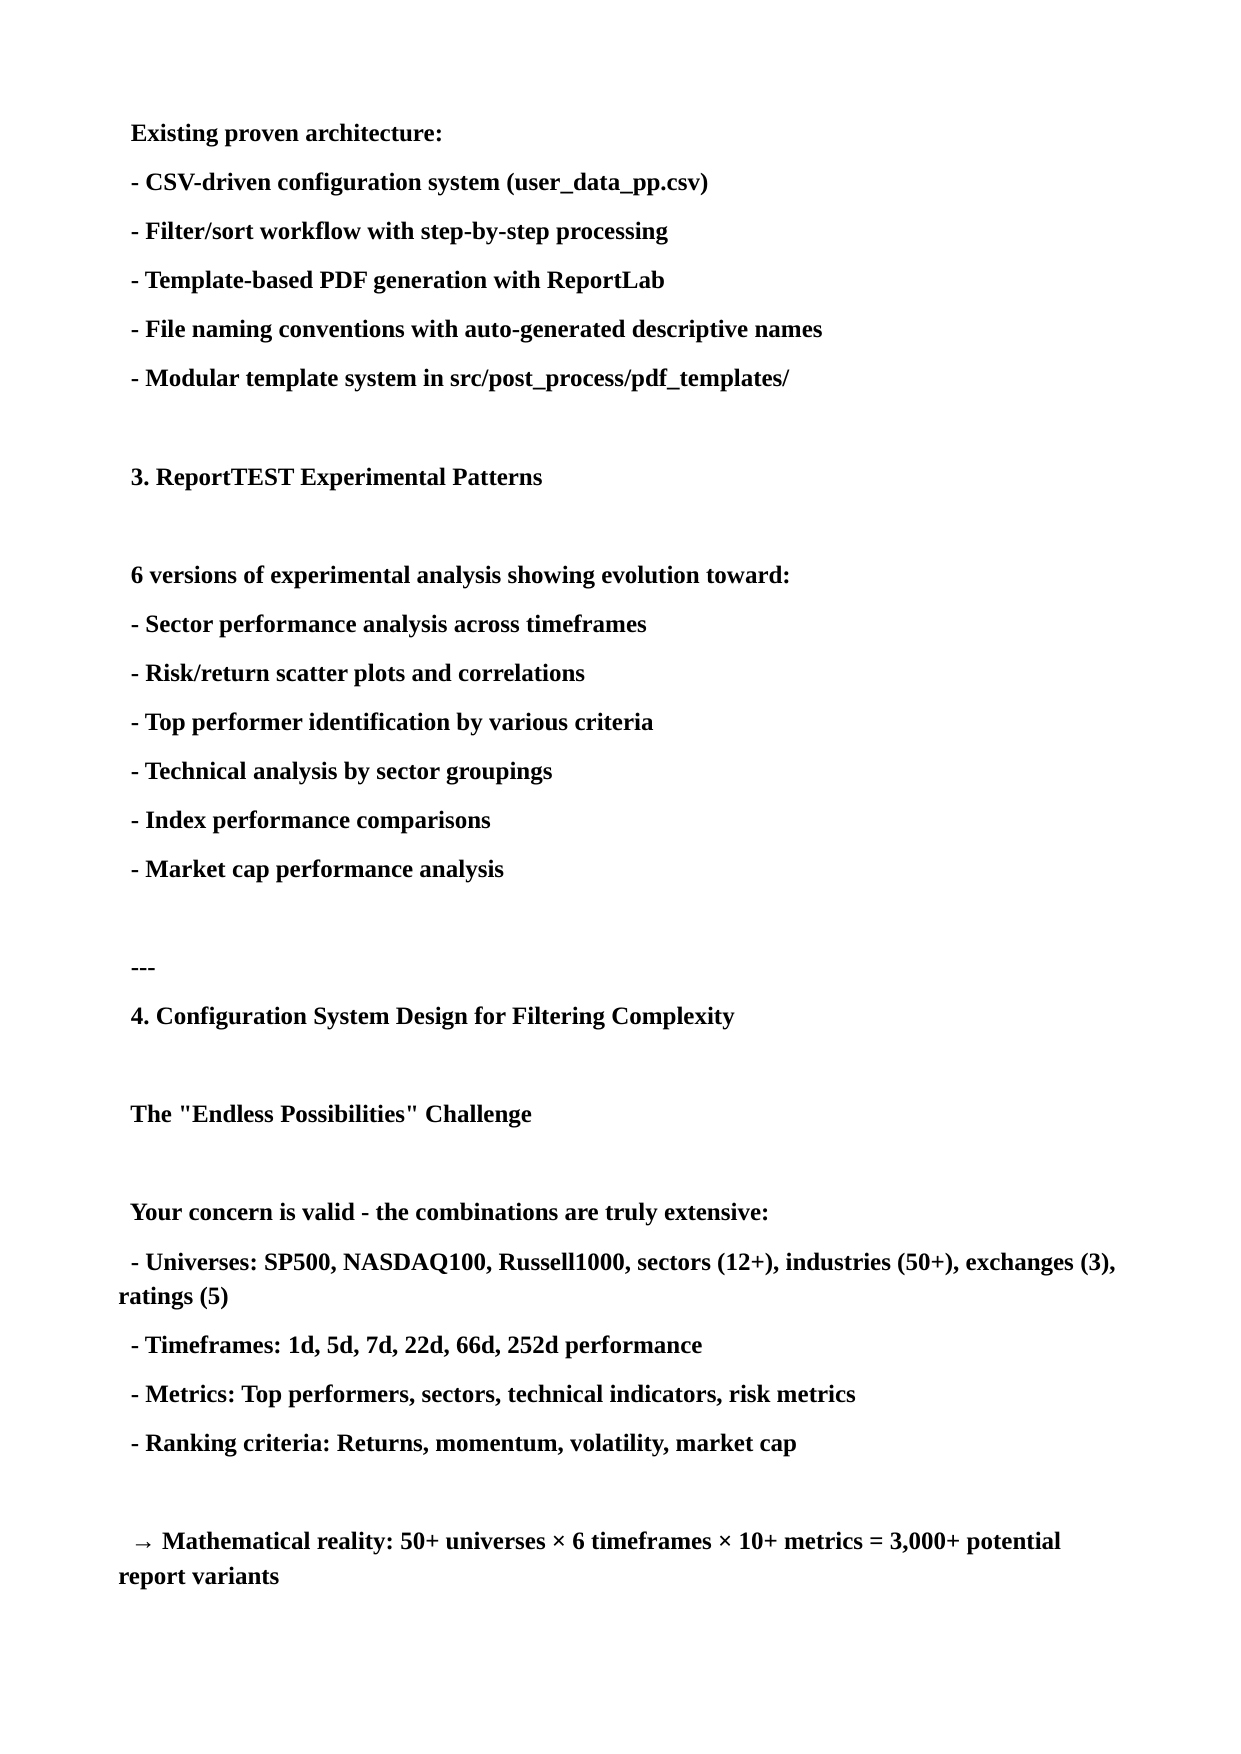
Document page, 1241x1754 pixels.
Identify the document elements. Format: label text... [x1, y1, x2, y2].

text Your concern is valid - the combinations are truly extensive: [118, 1197, 1122, 1226]
text - Ranking criteria: Returns, momentum, volatility, market cap [118, 1428, 1122, 1457]
text - Template-based PDF generation with ReportLab [118, 265, 1122, 294]
text - Modular template system in src/post_process/pdf_templates/ [118, 363, 1122, 392]
text - Market cap performance analysis [118, 854, 1122, 883]
text - File naming conventions with auto-generated descriptive names [118, 314, 1122, 343]
text - Universes: SP500, NASDAQ100, Russell1000, sectors (12+), industries (50+), exchanges (3), ratings (5) [118, 1247, 1122, 1310]
text --- [118, 952, 1122, 981]
text - Top performer identification by various criteria [118, 707, 1122, 736]
text - Metrics: Top performers, sectors, technical indicators, risk metrics [118, 1379, 1122, 1408]
text 3. ReportTEST Experimental Patterns ✅ [118, 462, 1122, 490]
text - Risk/return scatter plots and correlations [118, 658, 1122, 687]
text - Sector performance analysis across timeframes [118, 609, 1122, 637]
text - CSV-driven configuration system (user_data_pp.csv) [118, 167, 1122, 196]
text 4. Configuration System Design for Filtering Complexity 🔄 [118, 1001, 1122, 1030]
text Existing proven architecture: [118, 118, 1122, 147]
text - Timeframes: 1d, 5d, 7d, 22d, 66d, 252d performance [118, 1330, 1122, 1359]
text - Index performance comparisons [118, 805, 1122, 834]
text 6 versions of experimental analysis showing evolution toward: [118, 560, 1122, 588]
text - Filter/sort workflow with step-by-step processing [118, 216, 1122, 245]
text - Technical analysis by sector groupings [118, 756, 1122, 785]
text → Mathematical reality: 50+ universes × 6 timeframes × 10+ metrics = 3,000+ potential report variants [118, 1526, 1122, 1589]
text The "Endless Possibilities" Challenge [118, 1099, 1122, 1128]
